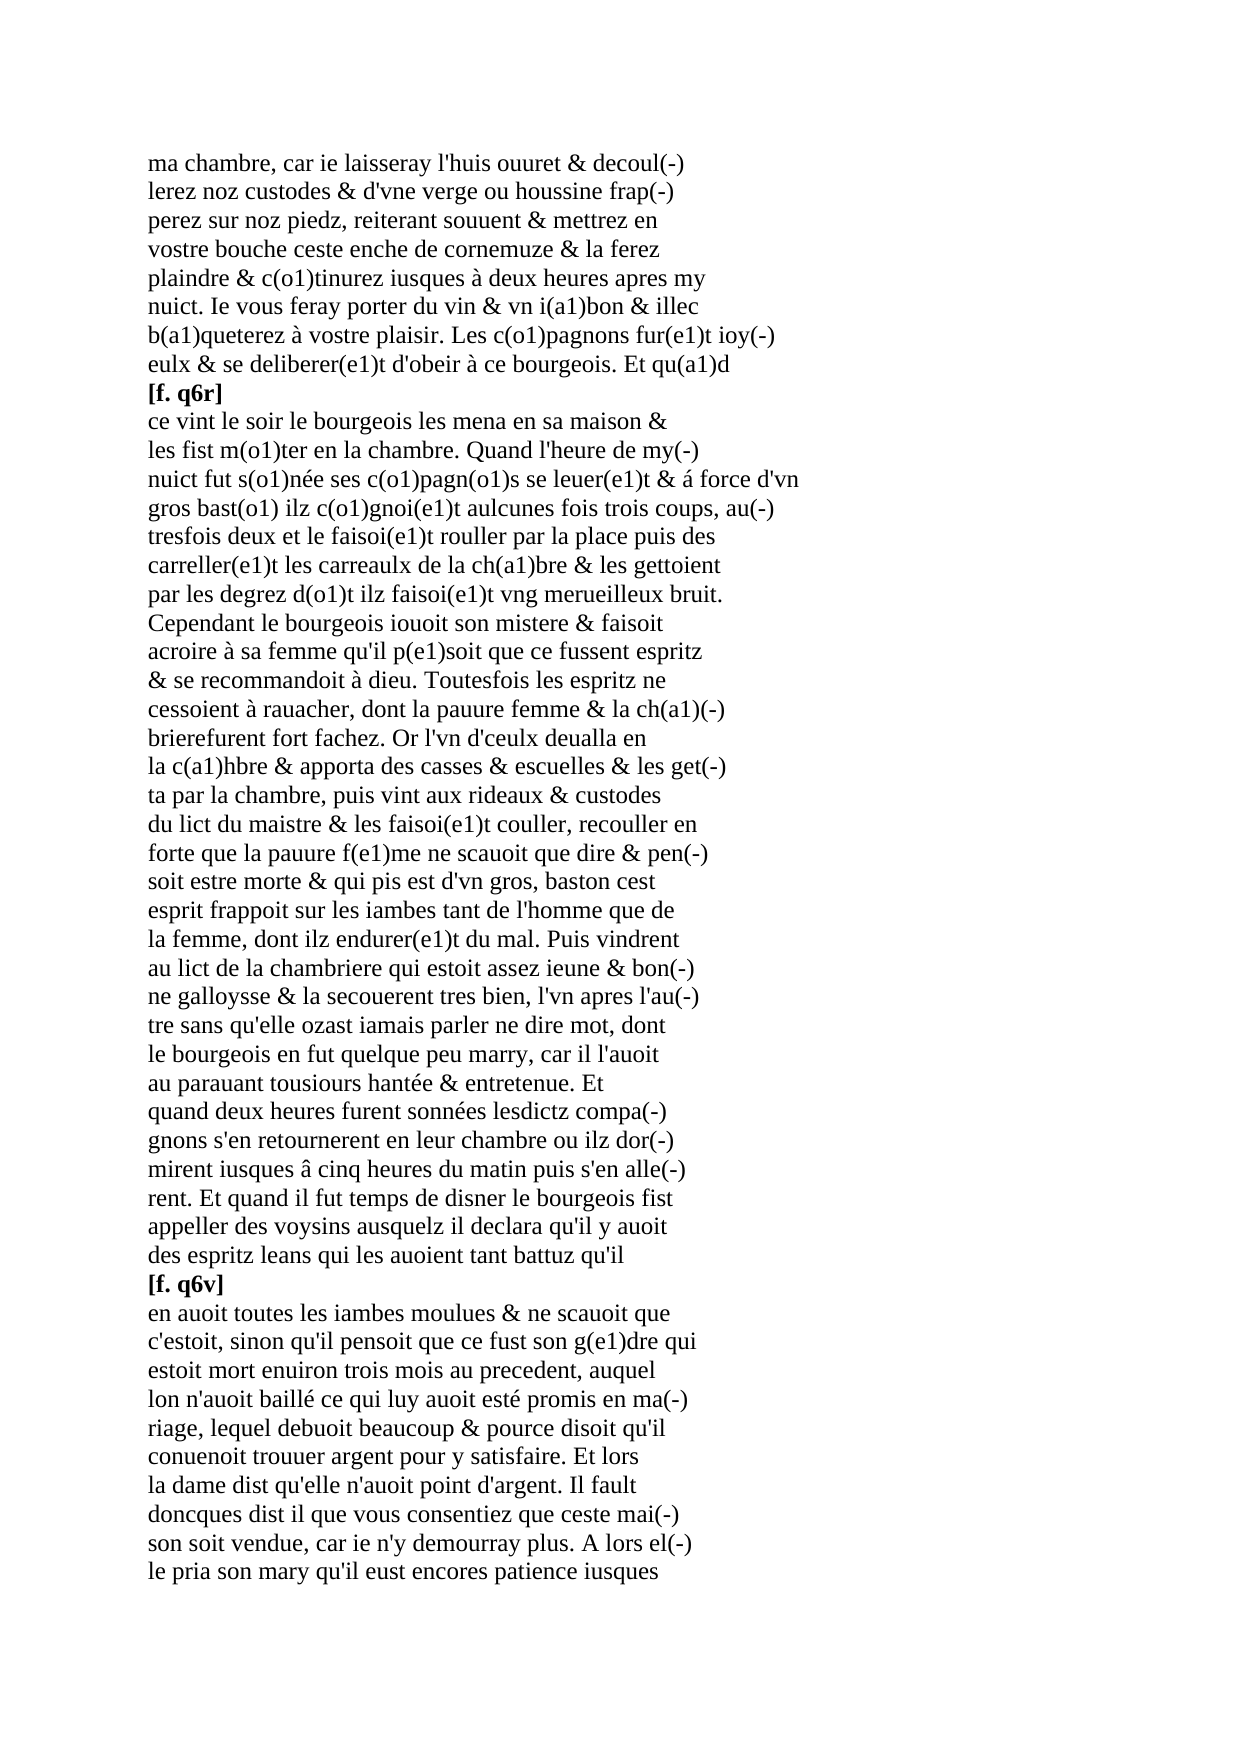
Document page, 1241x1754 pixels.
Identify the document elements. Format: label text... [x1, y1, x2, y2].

text ma chambre, car ie laisseray l'huis ouuret & decoul(-) lerez noz custodes & d'vne verge ou houssine frap(-) perez sur noz piedz, reiterant souuent & mettrez en vostre bouche ceste enche de cornemuze & la ferez plaindre & c(o1)tinurez iusques à deux heures apres my nuict. Ie vous feray porter du vin & vn i(a1)bon & illec b(a1)queterez à vostre plaisir. Les c(o1)pagnons fur(e1)t ioy(-) eulx & se deliberer(e1)t d'obeir à ce bourgeois. Et qu(a1)d [f. q6r] ce vint le soir le bourgeois les mena en sa maison & les fist m(o1)ter en la chambre. Quand l'heure de my(-) nuict fut s(o1)née ses c(o1)pagn(o1)s se leuer(e1)t & á force d'vn gros bast(o1) ilz c(o1)gnoi(e1)t aulcunes fois trois coups, au(-) tresfois deux et le faisoi(e1)t rouller par la place puis des carreller(e1)t les carreaulx de la ch(a1)bre & les gettoient par les degrez d(o1)t ilz faisoi(e1)t vng merueilleux bruit. Cependant le bourgeois iouoit son mistere & faisoit acroire à sa femme qu'il p(e1)soit que ce fussent espritz & se recommandoit à dieu. Toutesfois les espritz ne cessoient à rauacher, dont la pauure femme & la ch(a1)(-) brierefurent fort fachez. Or l'vn d'ceulx deualla en la c(a1)hbre & apporta des casses & escuelles & les get(-) ta par la chambre, puis vint aux rideaux & custodes du lict du maistre & les faisoi(e1)t couller, recouller en forte que la pauure f(e1)me ne scauoit que dire & pen(-) soit estre morte & qui pis est d'vn gros, baston cest esprit frappoit sur les iambes tant de l'homme que de la femme, dont ilz endurer(e1)t du mal. Puis vindrent au lict de la chambriere qui estoit assez ieune & bon(-) ne galloysse & la secouerent tres bien, l'vn apres l'au(-) tre sans qu'elle ozast iamais parler ne dire mot, dont le bourgeois en fut quelque peu marry, car il l'auoit au parauant tousiours hantée & entretenue. Et quand deux heures furent sonnées lesdictz compa(-) gnons s'en retournerent en leur chambre ou ilz dor(-) mirent iusques â cinq heures du matin puis s'en alle(-) rent. Et quand il fut temps de disner le bourgeois fist appeller des voysins ausquelz il declara qu'il y auoit des espritz leans qui les auoient tant battuz qu'il [f. q6v] en auoit toutes les iambes moulues & ne scauoit que c'estoit, sinon qu'il pensoit que ce fust son g(e1)dre qui estoit mort enuiron trois mois au precedent, auquel lon n'auoit baillé ce qui luy auoit esté promis en ma(-) riage, lequel debuoit beaucoup & pource disoit qu'il conuenoit trouuer argent pour y satisfaire. Et lors la dame dist qu'elle n'auoit point d'argent. Il fault doncques dist il que vous consentiez que ceste mai(-) son soit vendue, car ie n'y demourray plus. A lors el(-) le pria son mary qu'il eust encores patience iusques [148, 148, 1093, 1585]
